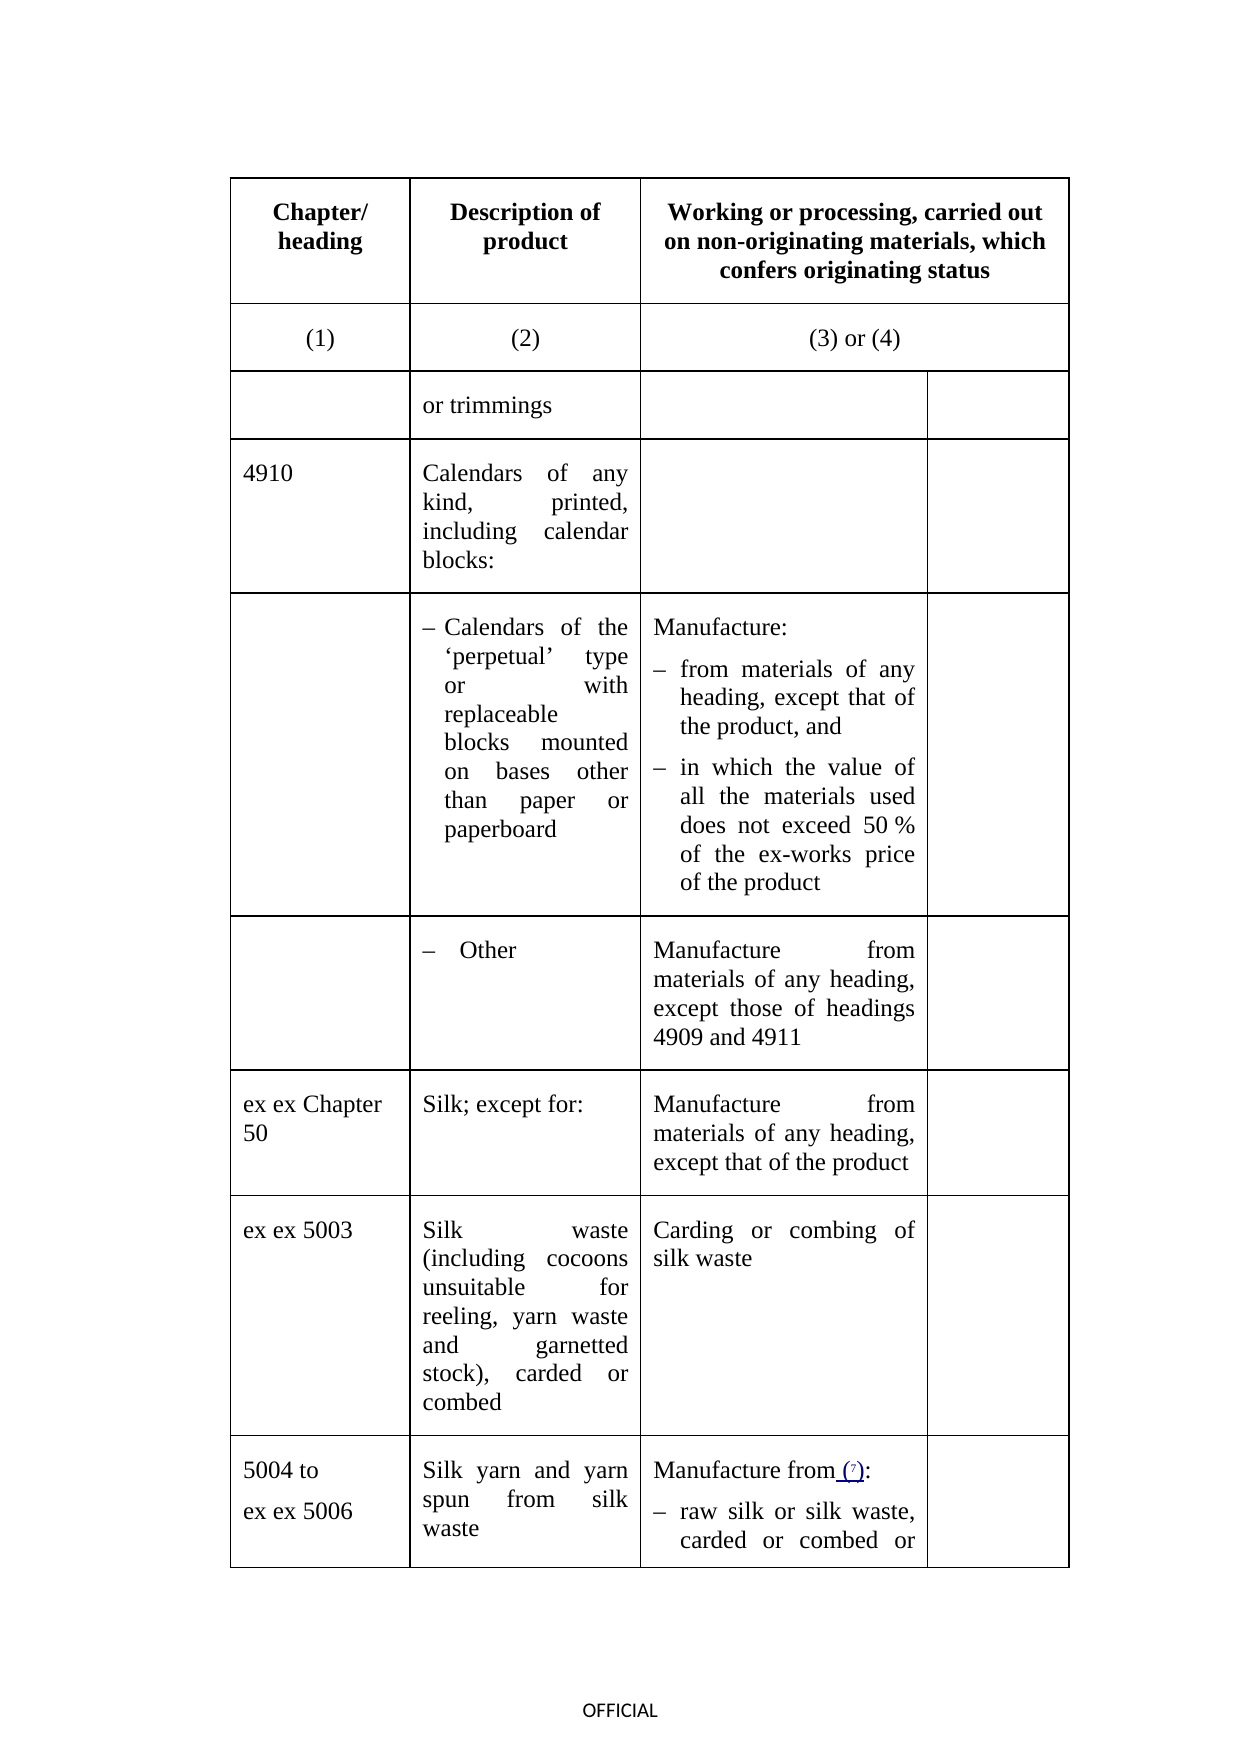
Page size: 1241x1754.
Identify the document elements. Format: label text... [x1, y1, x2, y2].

table_cell ex ex 5003 [231, 1196, 409, 1435]
table_cell (2) [411, 304, 640, 370]
table_cell [641, 440, 927, 592]
table_cell [928, 1071, 1068, 1194]
table_cell [411, 917, 640, 1069]
table_header Description of product [411, 179, 640, 302]
table_cell (1) [231, 304, 409, 370]
table_cell 4910 [231, 440, 409, 592]
table_cell [928, 440, 1068, 592]
table_header raw silk or silk waste, carded or combed or [680, 1490, 915, 1554]
table_cell (3) or (4) [641, 304, 1068, 370]
table_cell – [653, 746, 680, 902]
table_header Working or processing, carried out on non-originating materials, which confers originating status [641, 179, 1068, 302]
table_cell [641, 372, 927, 438]
table_header – [653, 1490, 680, 1554]
table_cell Silk yarn and yarn spun from silk waste [411, 1436, 640, 1566]
table_cell Carding or combing of silk waste [641, 1196, 927, 1435]
table_cell Manufacture from (7): [641, 1436, 927, 1566]
table_cell [928, 1196, 1068, 1435]
table_cell [928, 917, 1068, 1069]
table_header – [653, 648, 680, 746]
table_header – [423, 929, 459, 970]
table_header from materials of any heading, except that of the product, and [680, 648, 915, 746]
table_cell Calendars of any kind, printed, including calendar blocks: [411, 440, 640, 592]
table_cell Manufacture from materials of any heading, except that of the product [641, 1071, 927, 1194]
table_cell [411, 594, 640, 915]
table_cell Manufacture from materials of any heading, except those of headings 4909 and 4911 [641, 917, 927, 1069]
table_cell in which the value of all the materials used does not exceed 50 % of the ex-works price of the product [680, 746, 915, 902]
table_header Chapter/ heading [231, 179, 409, 302]
table_header – [423, 606, 444, 849]
table_header Calendars of the ‘perpetual’ type or with replaceable blocks mounted on bases other than paper or paperboard [444, 606, 628, 849]
table_cell [928, 594, 1068, 915]
table_cell [231, 917, 409, 1069]
table_cell ex ex Chapter 50 [231, 1071, 409, 1194]
table_cell [928, 372, 1068, 438]
table_cell [231, 372, 409, 438]
table_cell or trimmings [411, 372, 640, 438]
table_cell 5004 to ex ex 5006 [231, 1436, 409, 1566]
table_cell [928, 1436, 1068, 1566]
table_cell Silk waste (including cocoons unsuitable for reeling, yarn waste and garnetted stock), carded or combed [411, 1196, 640, 1435]
table_header Other [459, 929, 628, 970]
table_cell Manufacture: [641, 594, 927, 915]
table_cell [231, 594, 409, 915]
table_cell Silk; except for: [411, 1071, 640, 1194]
